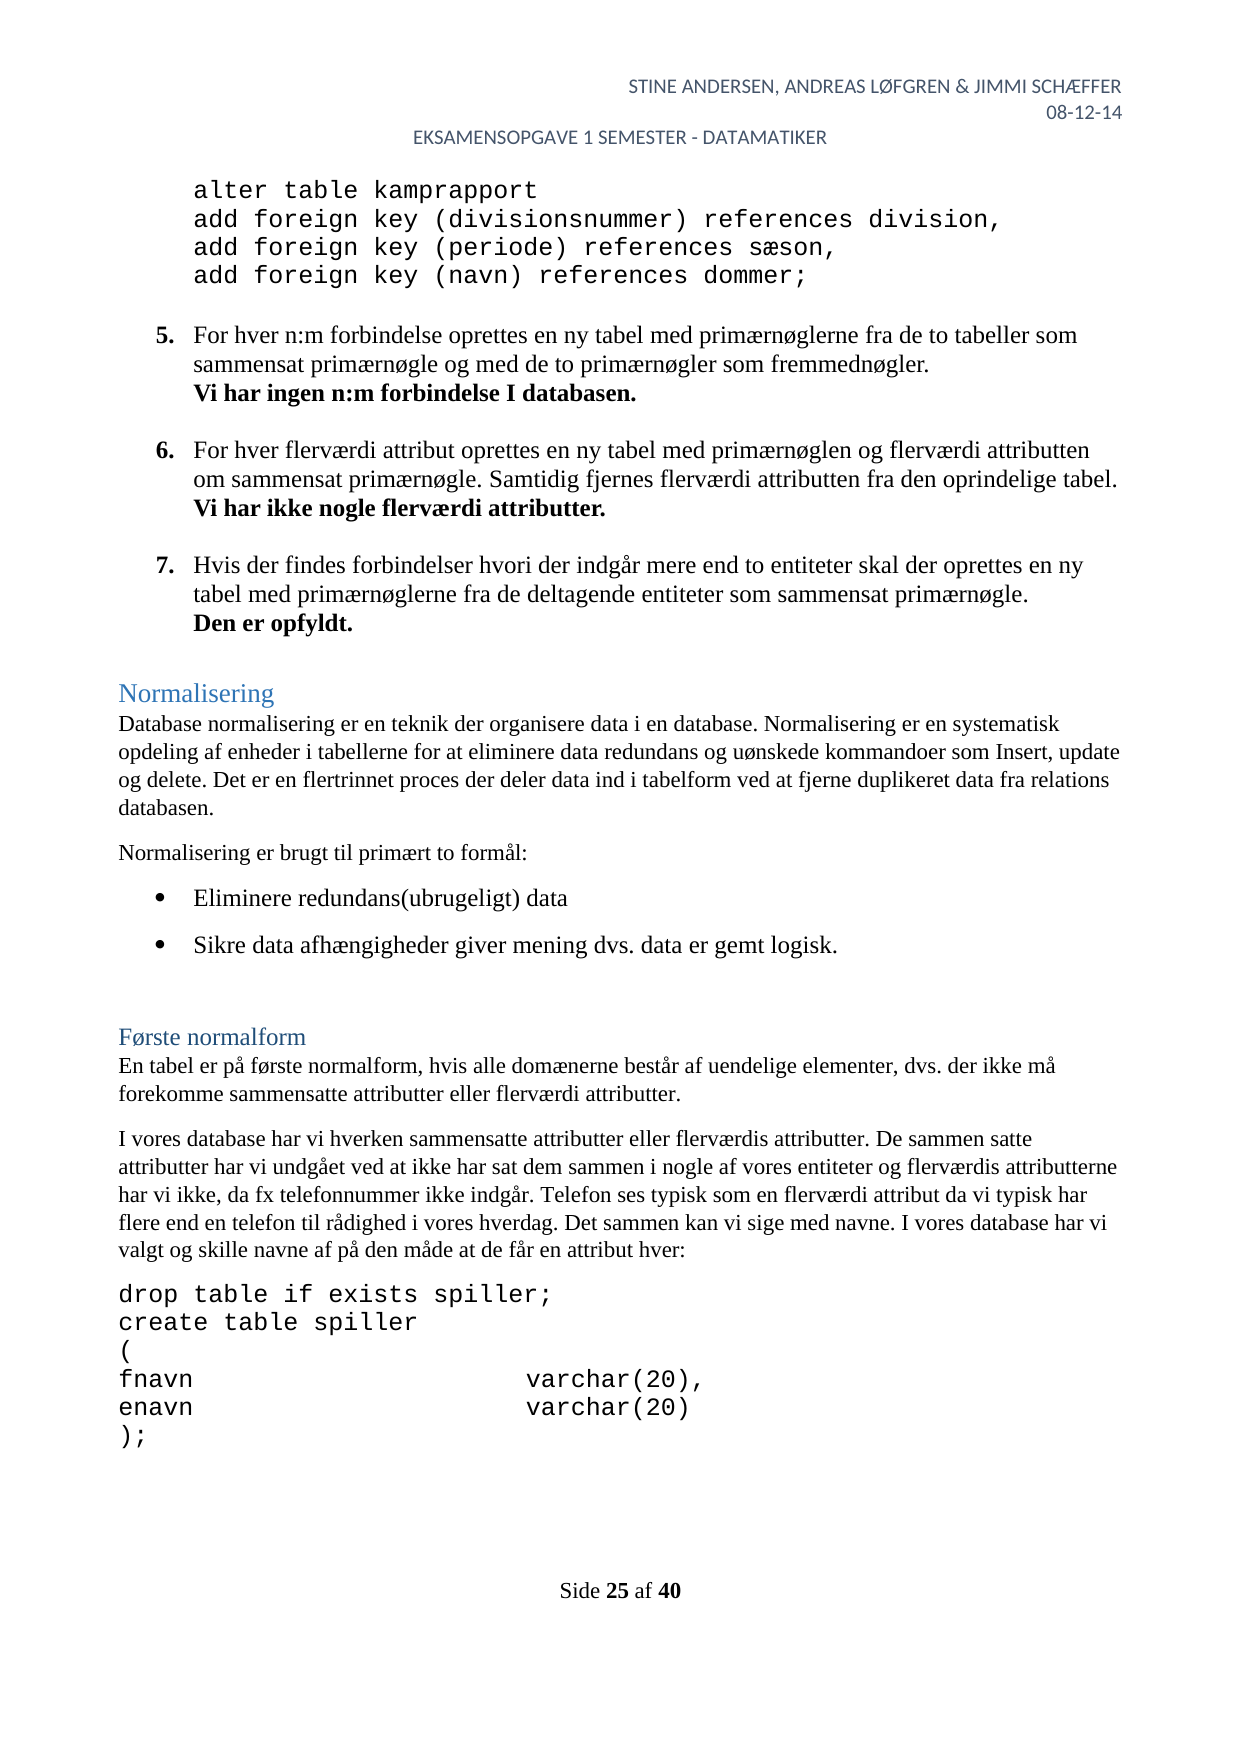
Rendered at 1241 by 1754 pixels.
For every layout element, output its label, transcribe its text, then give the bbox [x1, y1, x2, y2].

text I vores database har vi hverken sammensatte attributter eller flerværdis attributter. De sammen satte attributter har vi undgået ved at ikke har sat dem sammen i nogle af vores entiteter og flerværdis attributterne har vi ikke, da fx telefonnummer ikke indgår. Telefon ses typisk som en flerværdi attribut da vi typisk har flere end en telefon til rådighed i vores hverdag. Det sammen kan vi sige med navne. I vores database har vi valgt og skille navne af på den måde at de får en attribut hver: [118, 1125, 1122, 1263]
text ( [118, 1338, 1122, 1366]
list Sikre data afhængigheder giver mening dvs. data er gemt logisk. [156, 930, 1122, 959]
text Vi har ikke nogle flerværdi attributter. [118, 493, 1122, 521]
text En tabel er på første normalform, hvis alle domænerne består af uendelige elementer, dvs. der ikke må forekomme sammensatte attributter eller flerværdi attributter. [118, 1052, 1122, 1107]
list For hver n:m forbindelse oprettes en ny tabel med primærnøglerne fra de to tabeller som sammensat primærnøgle og med de to primærnøgler som fremmednøgler. [156, 320, 1122, 378]
text Normalisering er brugt til primært to formål: [118, 839, 1122, 865]
subtitle Første normalform [118, 1022, 1122, 1051]
subtitle Normalisering [118, 678, 1122, 709]
list Eliminere redundans(ubrugeligt) data [156, 883, 1122, 912]
text ); [118, 1423, 1122, 1451]
list Hvis der findes forbindelser hvori der indgår mere end to entiteter skal der oprettes en ny tabel med primærnøglerne fra de deltagende entiteter som sammensat primærnøgle. [156, 550, 1122, 608]
text drop table if exists spiller; [118, 1281, 1122, 1309]
list For hver flerværdi attribut oprettes en ny tabel med primærnøglen og flerværdi attributten om sammensat primærnøgle. Samtidig fjernes flerværdi attributten fra den oprindelige tabel. [156, 435, 1122, 493]
text Database normalisering er en teknik der organisere data i en database. Normalisering er en systematisk opdeling af enheder i tabellerne for at eliminere data redundans og uønskede kommandoer som Insert, update og delete. Det er en flertrinnet proces der deler data ind i tabelform ved at fjerne duplikeret data fra relations databasen. [118, 711, 1122, 821]
text Vi har ingen n:m forbindelse I databasen. [118, 378, 1122, 406]
text alter table kamprapport add foreign key (divisionsnummer) references division, add foreign key (periode) references sæson, add foreign key (navn) references dommer; [193, 178, 1122, 291]
text Den er opfyldt. [118, 608, 1122, 636]
text create table spiller [118, 1309, 1122, 1338]
text enavn varchar(20) [118, 1394, 1122, 1423]
text fnavn varchar(20), [118, 1366, 1122, 1394]
